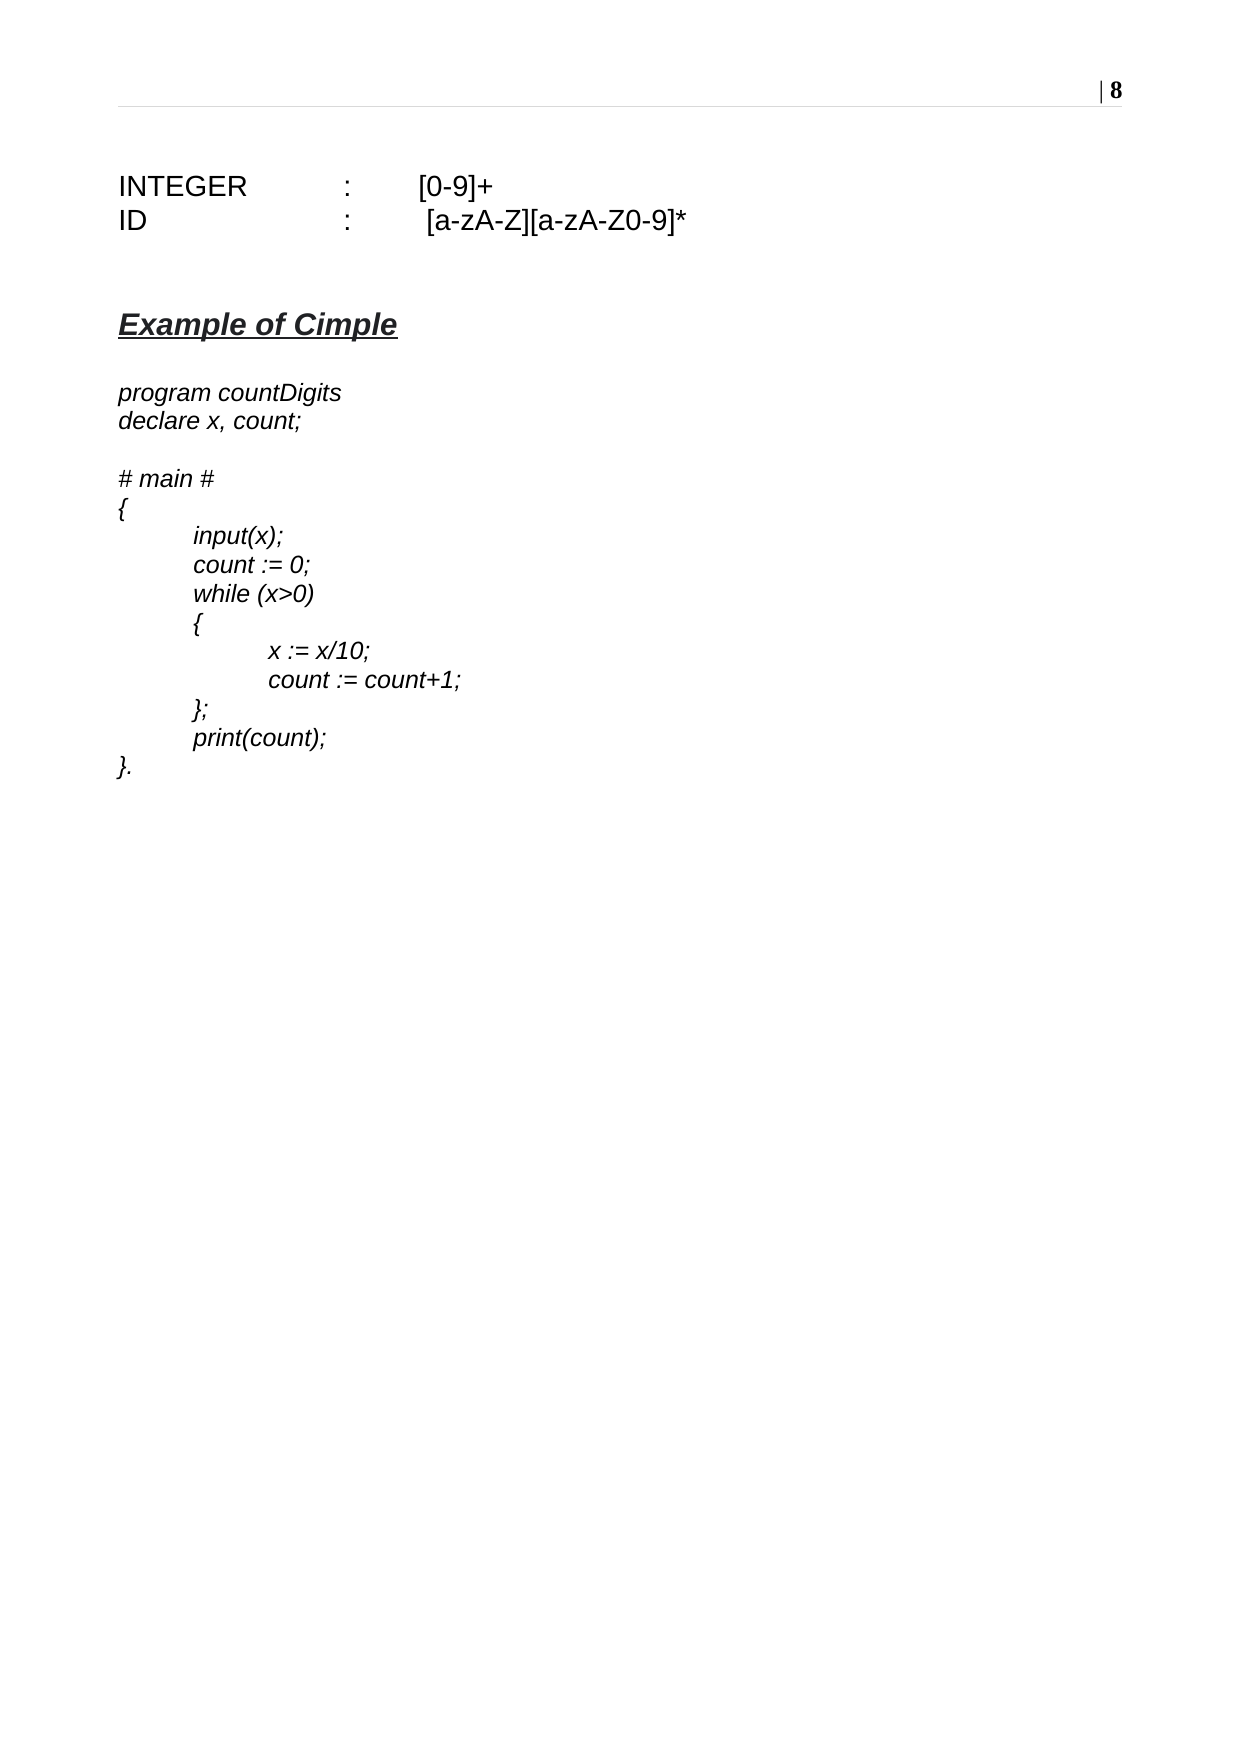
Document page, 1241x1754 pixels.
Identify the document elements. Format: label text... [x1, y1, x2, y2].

text print(count); [118, 723, 1122, 751]
text x := x/10; [193, 636, 1122, 665]
text { [118, 608, 1122, 636]
text program countDigits [118, 378, 1122, 406]
text }. [118, 751, 1122, 780]
text declare x, count; [118, 406, 1122, 435]
text input(x); [118, 521, 1122, 550]
text INTEGER : [0-9]+ [118, 169, 1122, 203]
text }; [118, 694, 1122, 723]
text # main # [118, 464, 1122, 493]
text ID : [a-zA-Z][a-zA-Z0-9]* [118, 203, 1122, 236]
text Example of Cimple [118, 306, 1122, 342]
text while (x>0) [118, 579, 1122, 608]
text count := count+1; [193, 665, 1122, 694]
text count := 0; [118, 550, 1122, 579]
text { [118, 493, 1122, 521]
